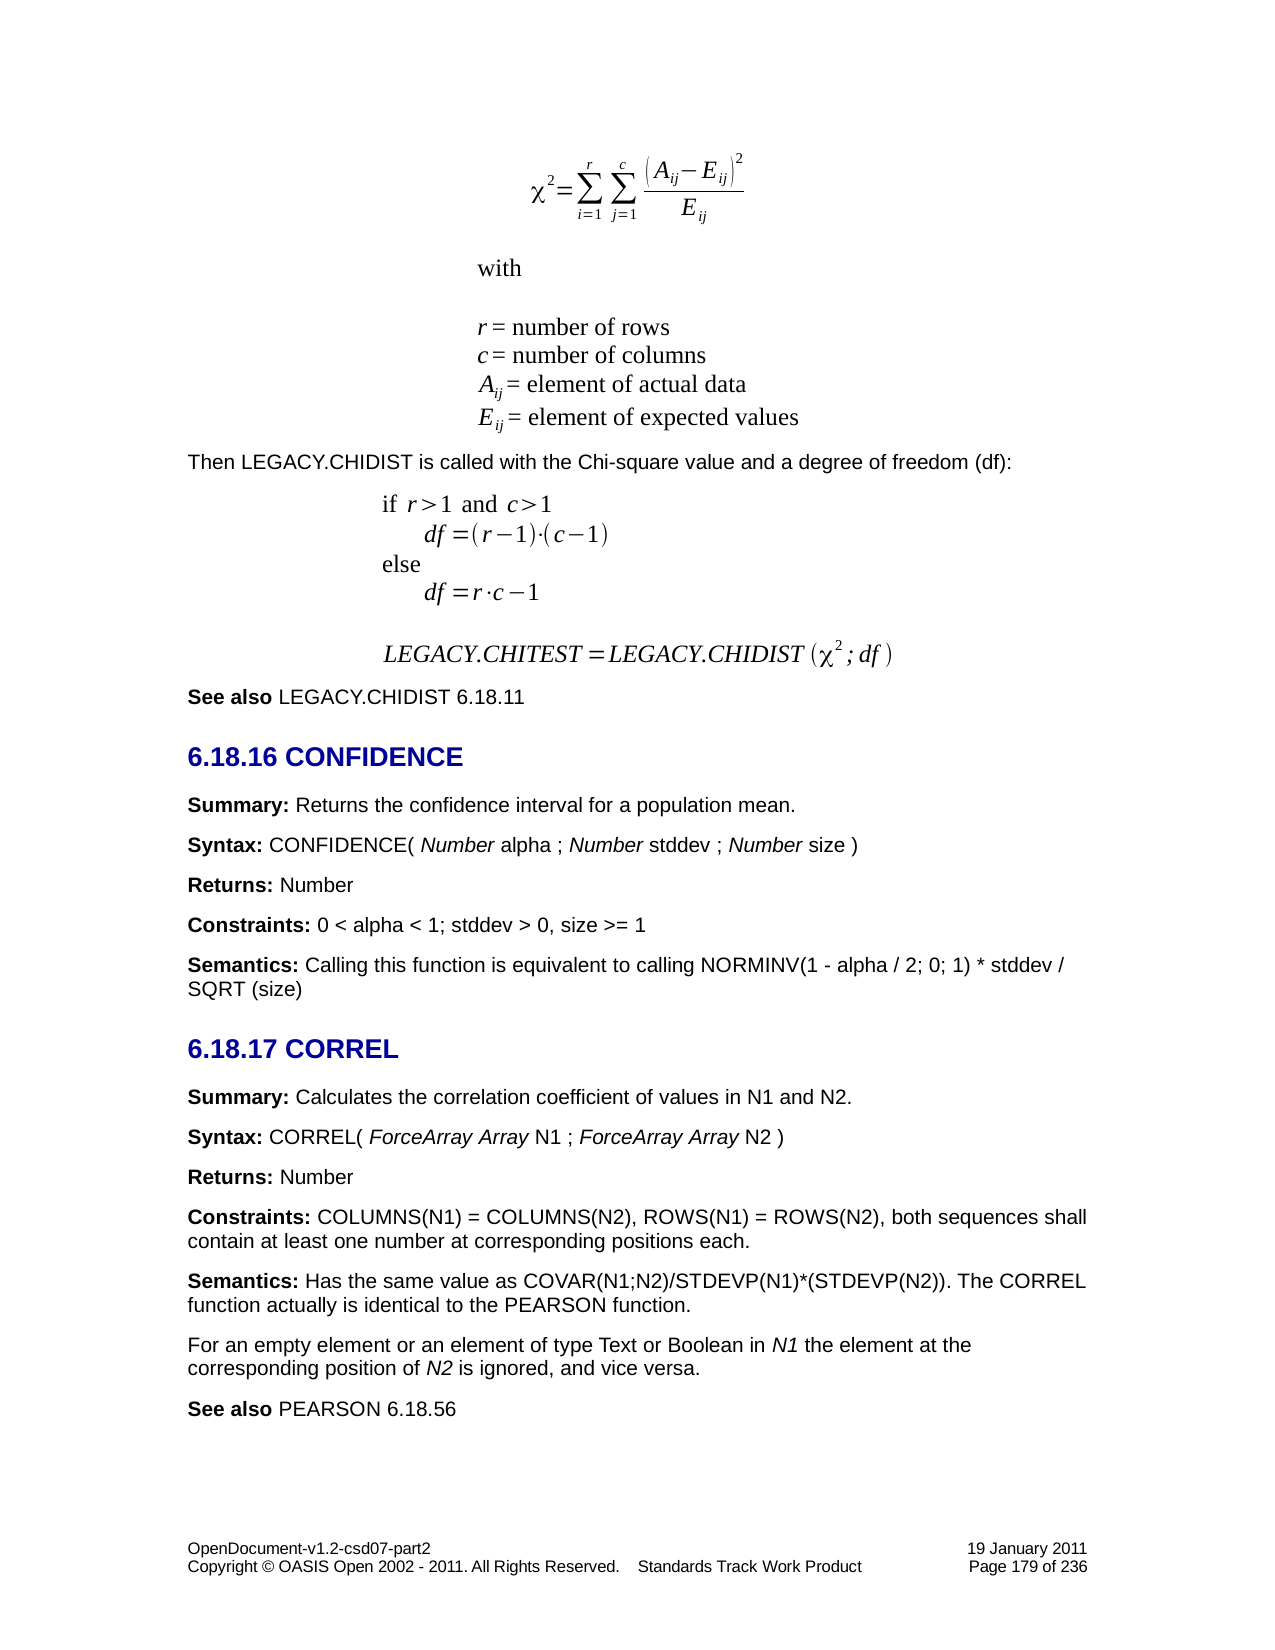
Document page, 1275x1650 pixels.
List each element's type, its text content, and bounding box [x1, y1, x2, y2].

subtitle CORREL [187, 1034, 1088, 1064]
text Summary: Returns the confidence interval for a population mean. [187, 793, 1088, 817]
text Returns: Number [187, 873, 1088, 897]
text Returns: Number [187, 1166, 1088, 1189]
text Syntax: CONFIDENCE( Number alpha ; Number stddev ; Number size ) [187, 833, 1088, 857]
text Constraints: COLUMNS(N1) = COLUMNS(N2), ROWS(N1) = ROWS(N2), both sequences shall contain at least one number at corresponding positions each. [187, 1206, 1088, 1253]
text Syntax: CORREL( ForceArray Array N1 ; ForceArray Array N2 ) [187, 1125, 1088, 1149]
text Semantics: Has the same value as COVAR(N1;N2)/STDEVP(N1)*(STDEVP(N2)). The CORREL function actually is identical to the PEARSON function. [187, 1269, 1088, 1317]
text Summary: Calculates the correlation coefficient of values in N1 and N2. [187, 1085, 1088, 1109]
text Then LEGACY.CHIDIST is called with the Chi-square value and a degree of freedom (df): [187, 451, 1088, 474]
text For an empty element or an element of type Text or Boolean in N1 the element at the corresponding position of N2 is ignored, and vice versa. [187, 1333, 1088, 1380]
text See also LEGACY.CHIDIST 6.18.11 [187, 685, 1088, 709]
text Constraints: 0 < alpha < 1; stddev > 0, size >= 1 [187, 914, 1088, 937]
text Semantics: Calling this function is equivalent to calling NORMINV(1 - alpha / 2; 0; 1) * stddev / SQRT (size) [187, 954, 1088, 1001]
subtitle CONFIDENCE [187, 742, 1088, 772]
text See also PEARSON 6.18.56 [187, 1397, 1088, 1421]
